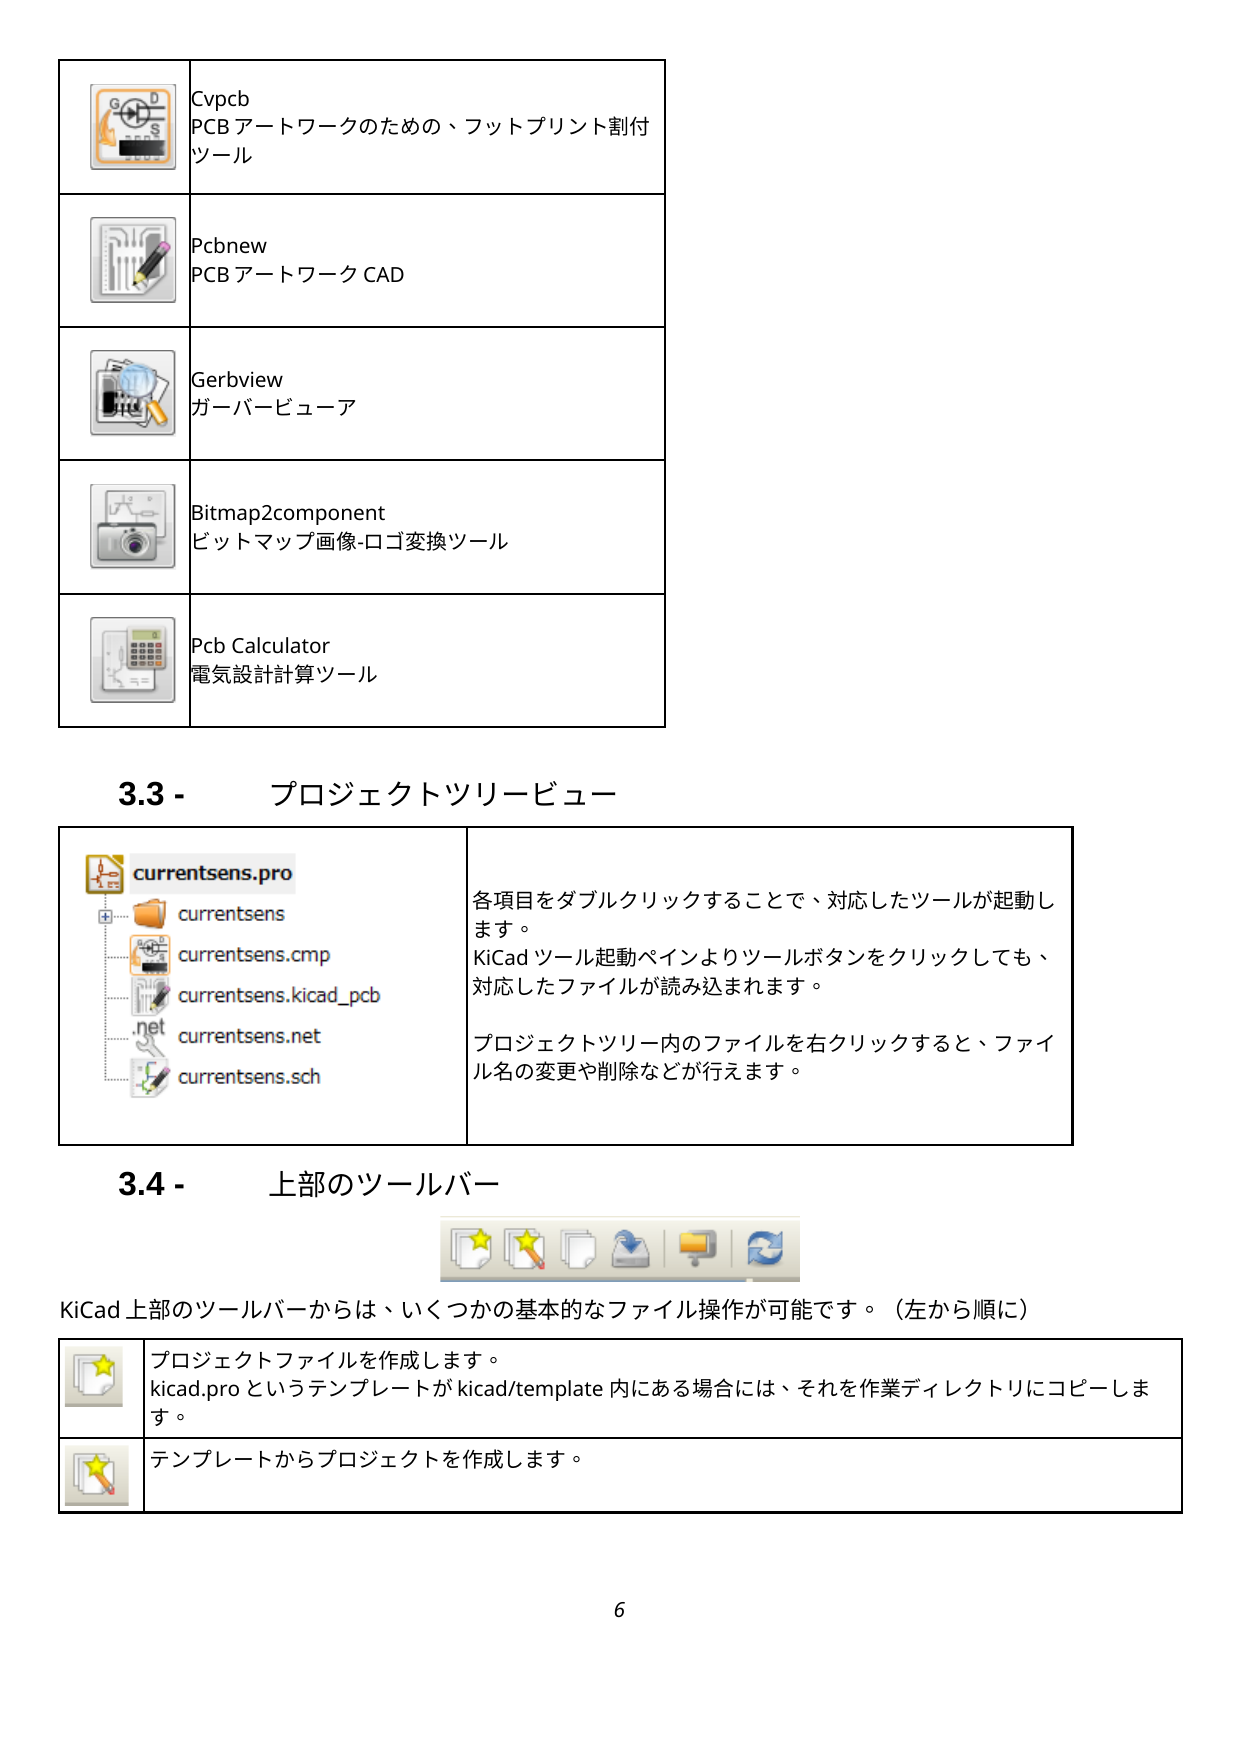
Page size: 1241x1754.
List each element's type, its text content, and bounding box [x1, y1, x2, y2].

table_cell [60, 1439, 143, 1511]
text KiCad上部のツールバーからは、いくつかの基本的なファイル操作が可能です。（左から順に） [59, 1294, 1181, 1326]
picture [90, 350, 177, 437]
table_header プロジェクトファイルを作成します。 kicad.proというテンプレートがkicad/template 内にある場合には、それを作業ディレクトリにコピーします。 [145, 1340, 1181, 1437]
picture [83, 852, 429, 1120]
table_cell [60, 595, 189, 726]
table_cell Pcb Calculator 電気設計計算ツール [191, 595, 664, 726]
picture [64, 1345, 123, 1407]
table_cell [60, 195, 189, 326]
picture [90, 617, 177, 703]
table_cell Cvpcb PCBアートワークのための、フットプリント割付ツール [191, 61, 664, 192]
table_cell Gerbview ガーバービューア [191, 328, 664, 459]
picture [440, 1216, 800, 1282]
table_cell テンプレートからプロジェクトを作成します。 [145, 1439, 1181, 1511]
picture [90, 84, 177, 170]
table_cell [60, 61, 189, 192]
table_cell [60, 461, 189, 592]
picture [64, 1444, 129, 1506]
subtitle 上部のツールバー [118, 1164, 1181, 1204]
picture [90, 217, 177, 303]
picture [90, 484, 177, 570]
table_cell Bitmap2component ビットマップ画像-ロゴ変換ツール [191, 461, 664, 592]
table_cell [60, 328, 189, 459]
table_header 各項目をダブルクリックすることで、対応したツールが起動します。 KiCadツール起動ペインよりツールボタンをクリックしても、対応したファイルが読み込まれます。 プロジェクトツリー内のファイルを右クリックすると、ファイル名の変更や削除などが行えます。 [468, 828, 1071, 1144]
table_cell Pcbnew PCBアートワークCAD [191, 195, 664, 326]
table_header [60, 1340, 143, 1437]
subtitle プロジェクトツリービュー [118, 774, 1181, 814]
table_header [60, 828, 466, 1144]
